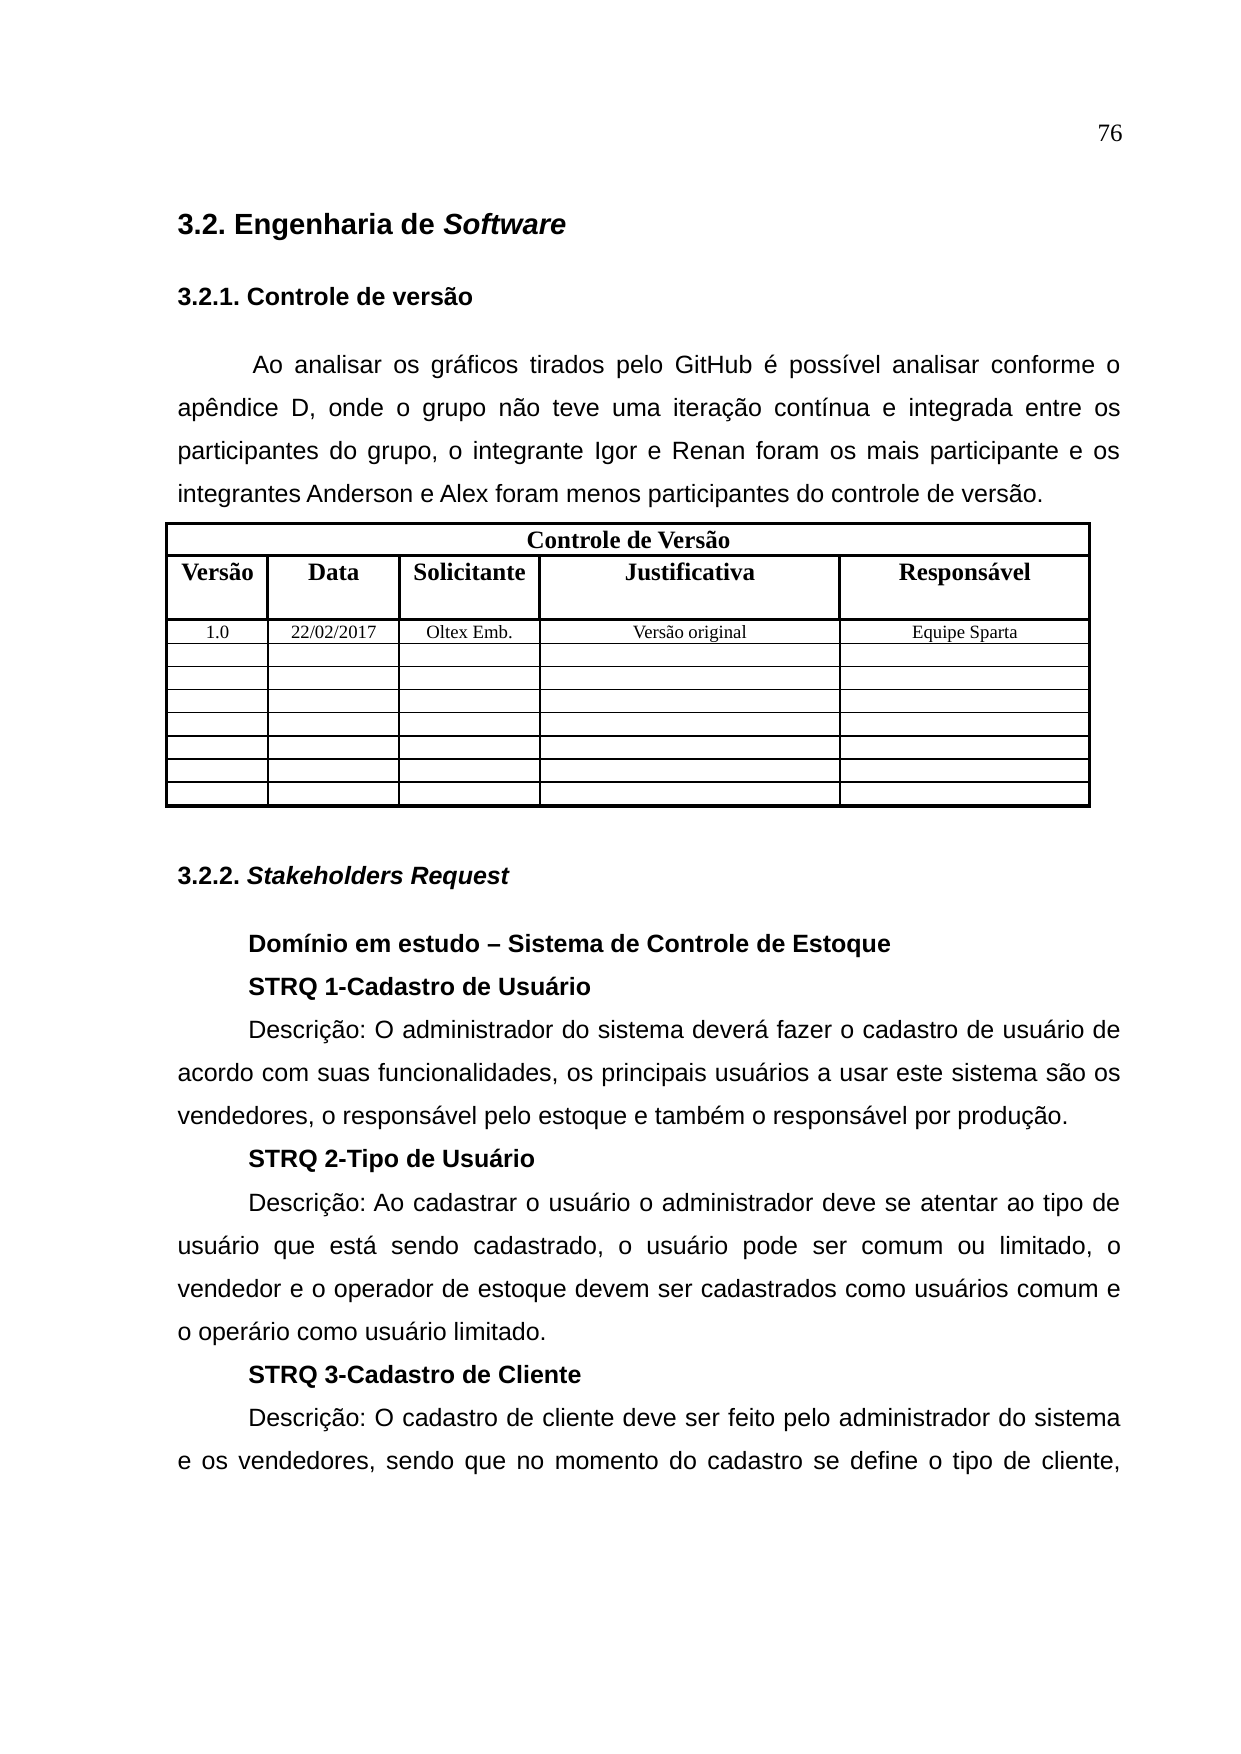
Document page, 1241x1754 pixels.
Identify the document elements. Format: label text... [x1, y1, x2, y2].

table_cell Solicitante [401, 557, 538, 618]
table_cell [400, 667, 539, 689]
table_cell [269, 713, 398, 735]
text STRQ 3-Cadastro de Cliente [177, 1360, 1122, 1389]
table_cell [841, 667, 1088, 689]
text Ao analisar os gráficos tirados pelo GitHub é possível analisar conforme o apêndice D, onde o grupo não teve uma iteração contínua e integrada entre os participantes do grupo, o integrante Igor e Renan foram os mais participante e os integrantes Anderson e Alex foram menos participantes do controle de versão. [177, 350, 1122, 508]
table_cell [541, 760, 839, 781]
text Domínio em estudo – Sistema de Controle de Estoque [177, 929, 1122, 958]
table_cell [841, 644, 1088, 666]
table_cell 1.0 [168, 621, 267, 642]
text Descrição: O administrador do sistema deverá fazer o cadastro de usuário de acordo com suas funcionalidades, os principais usuários a usar este sistema são os vendedores, o responsável pelo estoque e também o responsável por produção. [177, 1015, 1122, 1130]
table_cell [269, 644, 398, 666]
table_cell [541, 690, 839, 712]
table_cell Versão [168, 557, 266, 618]
text STRQ 2-Tipo de Usuário [177, 1144, 1122, 1173]
table_cell Oltex Emb. [400, 621, 539, 642]
table_cell [841, 713, 1088, 735]
table_cell [269, 737, 398, 758]
table_cell [541, 737, 839, 758]
table_cell [400, 713, 539, 735]
table_cell [841, 783, 1088, 804]
table_cell [168, 760, 267, 781]
subtitle 3.2.2. Stakeholders Request [177, 861, 1122, 890]
table_cell [168, 783, 267, 804]
text Descrição: O cadastro de cliente deve ser feito pelo administrador do sistema e os vendedores, sendo que no momento do cadastro se define o tipo de cliente, [177, 1403, 1122, 1475]
table_cell Justificativa [541, 557, 838, 618]
table_cell [541, 667, 839, 689]
table_cell [269, 690, 398, 712]
table_cell [400, 690, 539, 712]
table_cell 22/02/2017 [269, 621, 398, 642]
table_cell Equipe Sparta [841, 621, 1088, 642]
table_cell Versão original [541, 621, 839, 642]
table_cell [168, 690, 267, 712]
table_cell [168, 644, 267, 666]
table_cell [400, 737, 539, 758]
table_cell [541, 644, 839, 666]
table_header Controle de Versão [168, 525, 1088, 554]
table_cell Responsável [841, 557, 1088, 618]
table_cell [269, 667, 398, 689]
table_cell [168, 713, 267, 735]
text Descrição: Ao cadastrar o usuário o administrador deve se atentar ao tipo de usuário que está sendo cadastrado, o usuário pode ser comum ou limitado, o vendedor e o operador de estoque devem ser cadastrados como usuários comum e o operário como usuário limitado. [177, 1188, 1122, 1346]
table_cell [400, 783, 539, 804]
table_cell [269, 760, 398, 781]
table_cell [269, 783, 398, 804]
table_cell [841, 690, 1088, 712]
table_cell Data [269, 557, 398, 618]
subtitle 3.2.1. Controle de versão [177, 282, 1122, 311]
subtitle 3.2. Engenharia de Software [177, 207, 1122, 240]
table_cell [168, 737, 267, 758]
table_cell [841, 737, 1088, 758]
table_cell [168, 667, 267, 689]
table_cell [541, 783, 839, 804]
table_cell [841, 760, 1088, 781]
table_cell [400, 644, 539, 666]
table_cell [541, 713, 839, 735]
text STRQ 1-Cadastro de Usuário [177, 972, 1122, 1001]
table_cell [400, 760, 539, 781]
